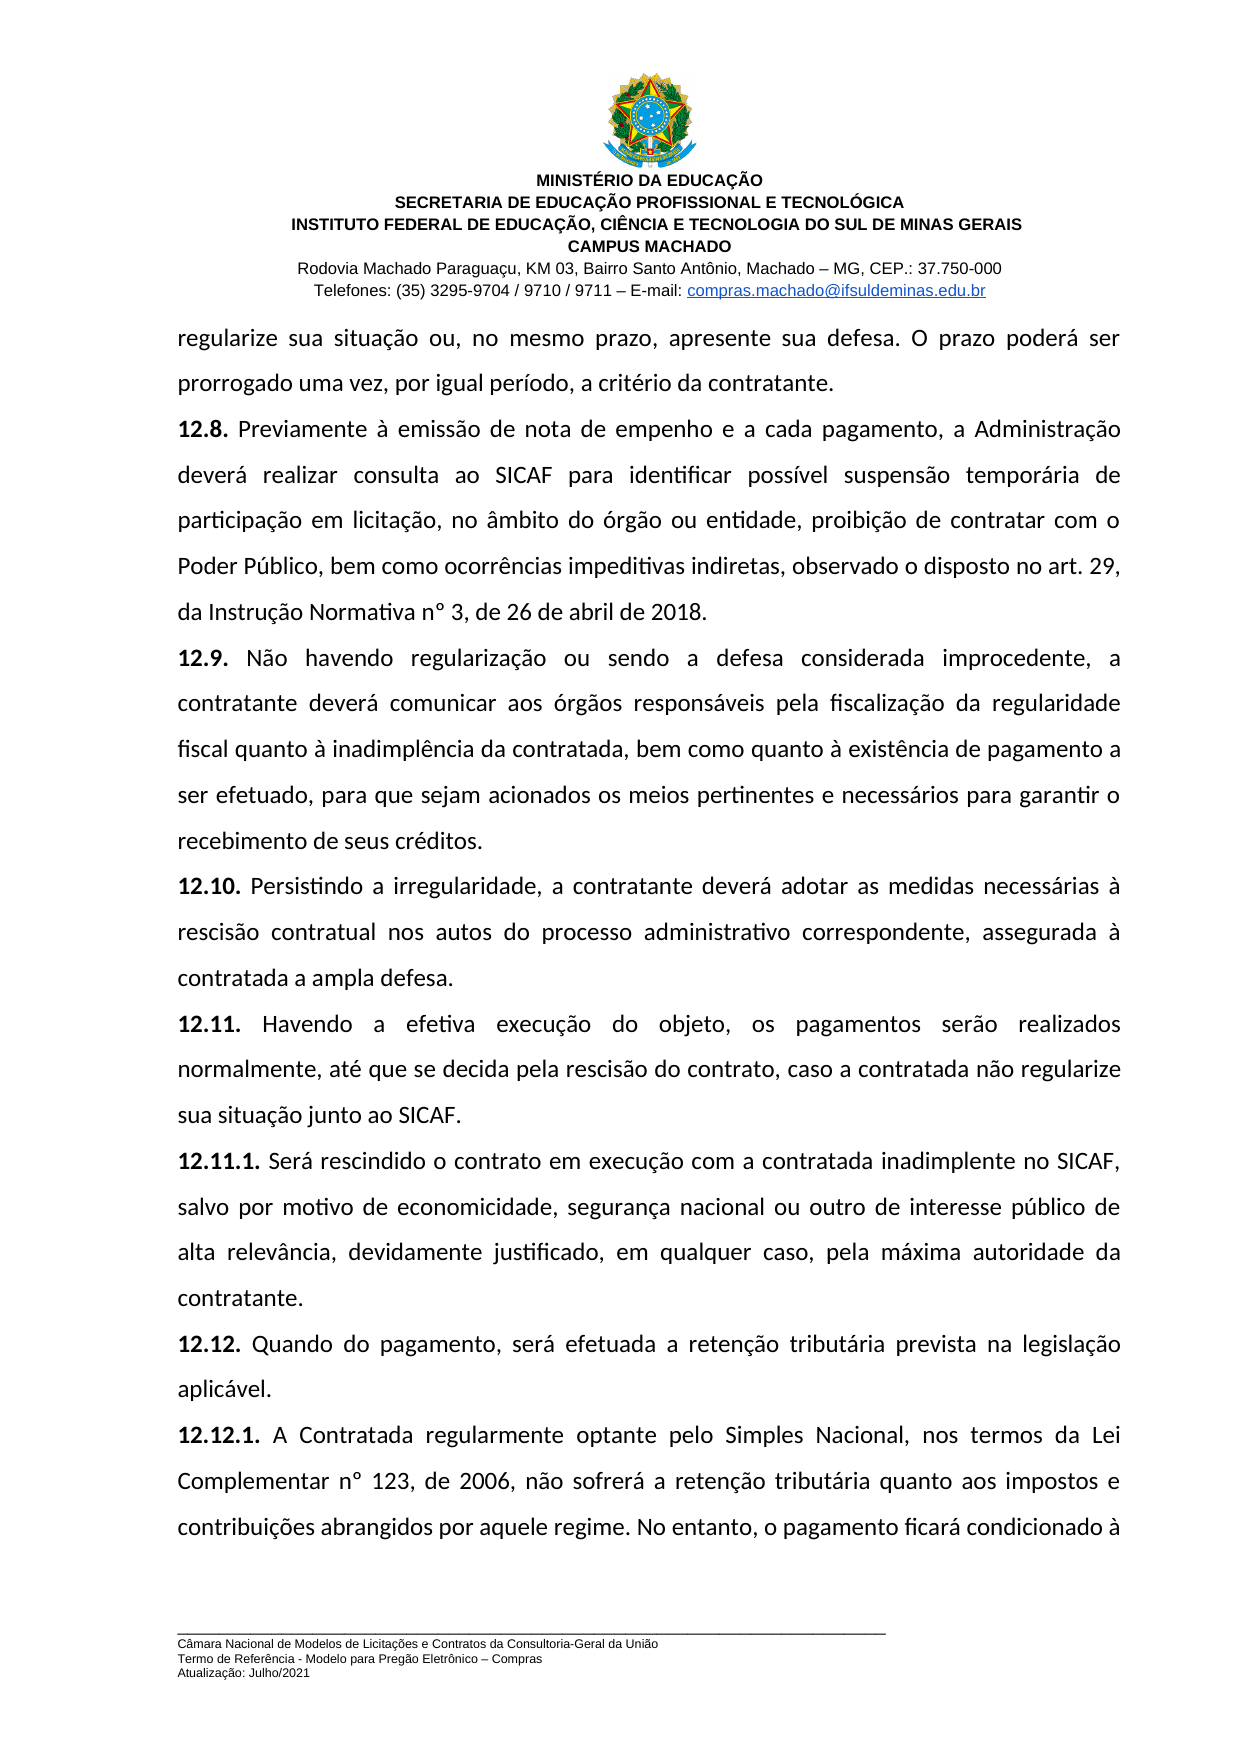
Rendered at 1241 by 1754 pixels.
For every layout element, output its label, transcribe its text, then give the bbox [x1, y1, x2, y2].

text 12.8. Previamente à emissão de nota de empenho e a cada pagamento, a Administração deverá realizar consulta ao SICAF para identificar possível suspensão temporária de participação em licitação, no âmbito do órgão ou entidade, proibição de contratar com o Poder Público, bem como ocorrências impeditivas indiretas, observado o disposto no art. 29, da Instrução Normativa nº 3, de 26 de abril de 2018. [177, 413, 1122, 627]
text 12.11. Havendo a efetiva execução do objeto, os pagamentos serão realizados normalmente, até que se decida pela rescisão do contrato, caso a contratada não regularize sua situação junto ao SICAF. [177, 1008, 1122, 1130]
picture [603, 73, 697, 168]
picture [669, 149, 680, 155]
picture [643, 163, 658, 168]
text 12.12. Quando do pagamento, será efetuada a retenção tributária prevista na legislação aplicável. [177, 1328, 1122, 1404]
text 12.9. Não havendo regularização ou sendo a defesa considerada improcedente, a contratante deverá comunicar aos órgãos responsáveis pela fiscalização da regularidade fiscal quanto à inadimplência da contratada, bem como quanto à existência de pagamento a ser efetuado, para que sejam acionados os meios pertinentes e necessários para garantir o recebimento de seus créditos. [177, 642, 1122, 855]
text 12.10. Persistindo a irregularidade, a contratante deverá adotar as medidas necessárias à rescisão contratual nos autos do processo administrativo correspondente, assegurada à contratada a ampla defesa. [177, 871, 1122, 992]
text 12.11.1. Será rescindido o contrato em execução com a contratada inadimplente no SICAF, salvo por motivo de economicidade, segurança nacional ou outro de interesse público de alta relevância, devidamente justificado, em qualquer caso, pela máxima autoridade da contratante. [177, 1145, 1122, 1313]
text regularize sua situação ou, no mesmo prazo, apresente sua defesa. O prazo poderá ser prorrogado uma vez, por igual período, a critério da contratante. [177, 322, 1122, 398]
text 12.12.1. A Contratada regularmente optante pelo Simples Nacional, nos termos da Lei Complementar nº 123, de 2006, não sofrerá a retenção tributária quanto aos impostos e contribuições abrangidos por aquele regime. No entanto, o pagamento ficará condicionado à [177, 1419, 1122, 1541]
